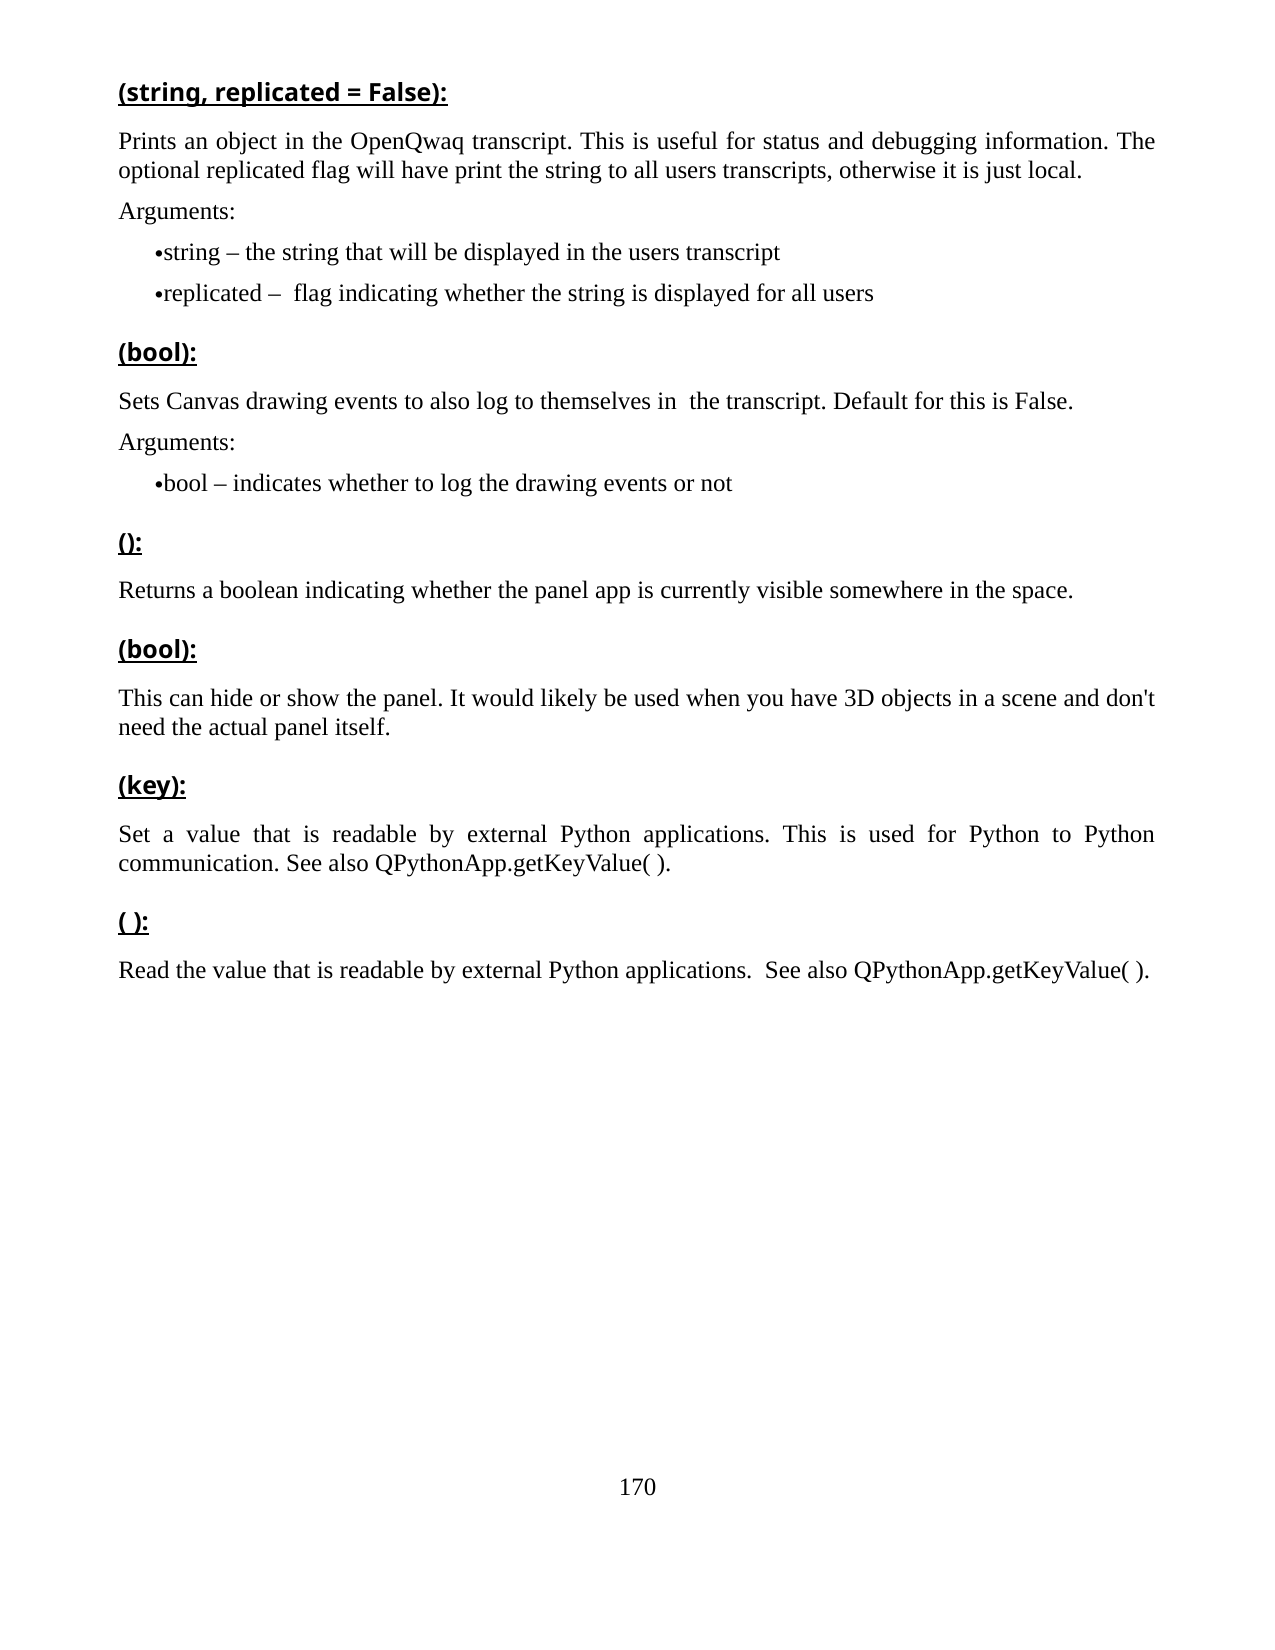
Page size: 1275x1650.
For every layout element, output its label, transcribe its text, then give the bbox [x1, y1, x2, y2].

list string – the string that will be displayed in the users transcript [156, 237, 1157, 266]
text Sets Canvas drawing events to also log to themselves in the transcript. Default for this is False. [118, 386, 1157, 414]
text This can hide or show the panel. It would likely be used when you have 3D objects in a scene and don't need the actual panel itself. [118, 683, 1157, 740]
list replicated – flag indicating whether the string is displayed for all users [156, 278, 1157, 307]
title (bool): [118, 632, 1157, 666]
text Arguments: [118, 427, 1157, 456]
title (bool): [118, 335, 1157, 369]
list bool – indicates whether to log the drawing events or not [156, 468, 1157, 497]
title (): [118, 524, 1157, 559]
text Returns a boolean indicating whether the panel app is currently visible somewhere in the space. [118, 576, 1157, 604]
text Prints an object in the OpenQwaq transcript. This is useful for status and debugging information. The optional replicated flag will have print the string to all users transcripts, otherwise it is just local. [118, 126, 1157, 183]
title (string, replicated = False): [118, 75, 1157, 109]
title ( ): [118, 904, 1157, 938]
text Read the value that is readable by external Python applications. See also QPythonApp.getKeyValue( ). [118, 955, 1157, 984]
title (key): [118, 768, 1157, 802]
text Arguments: [118, 196, 1157, 225]
text Set a value that is readable by external Python applications. This is used for Python to Python communication. See also QPythonApp.getKeyValue( ). [118, 819, 1157, 876]
